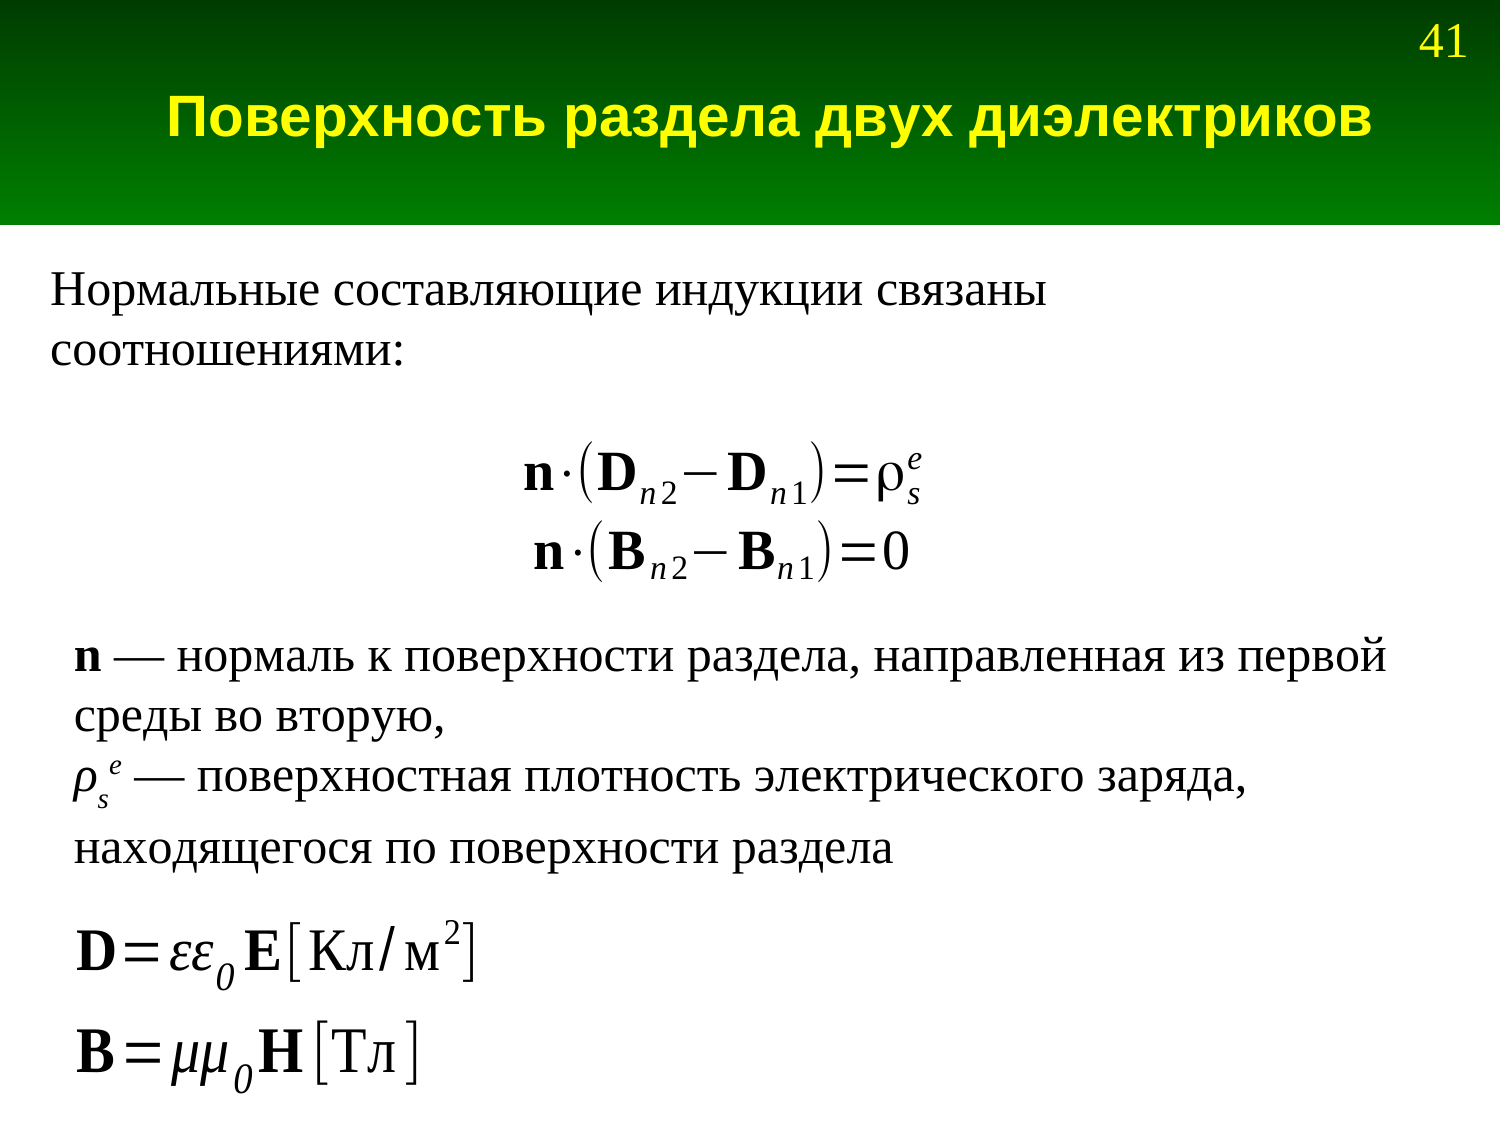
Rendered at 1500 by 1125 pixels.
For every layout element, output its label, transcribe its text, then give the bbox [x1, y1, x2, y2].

text_box n — нормаль к поверхности раздела, направленная из первой среды во вторую, ρse — поверхностная плотность электрического заряда, находящегося по поверхности раздела [59, 614, 1465, 882]
title Поверхность раздела двух диэлектриков [88, 18, 1453, 207]
text_box Нормальные составляющие индукции связаны соотношениями: [35, 248, 1371, 383]
chart [62, 910, 498, 999]
chart [509, 437, 937, 589]
chart [62, 1015, 439, 1102]
